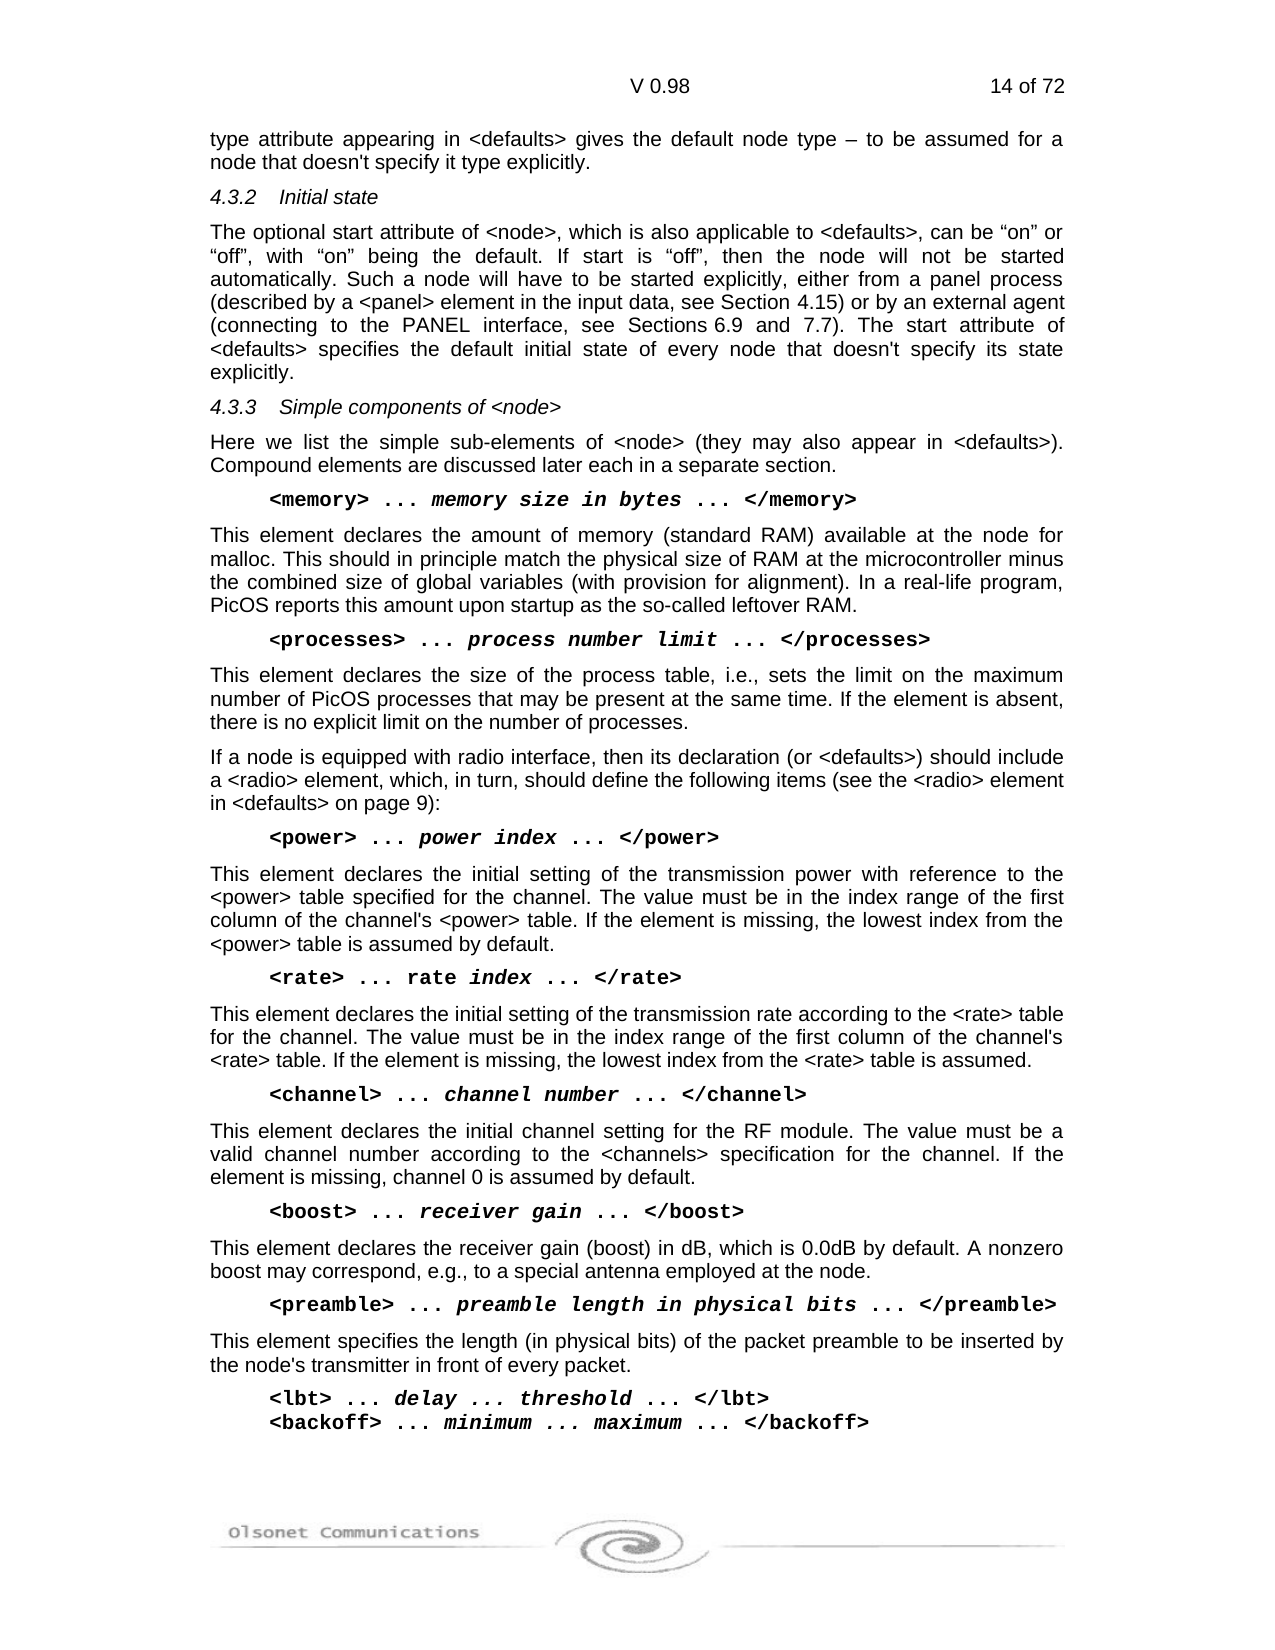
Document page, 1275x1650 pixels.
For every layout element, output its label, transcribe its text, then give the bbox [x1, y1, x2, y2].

picture [210, 1504, 1065, 1596]
text This element specifies the length (in physical bits) of the packet preamble to be inserted by the node's transmitter in front of every packet. [210, 1330, 1065, 1376]
text <preamble> ... preamble length in physical bits ... </preamble> [269, 1294, 1065, 1318]
text If a node is equipped with radio interface, then its declaration (or <defaults>) should include a <radio> element, which, in turn, should define the following items (see the <radio> element in <defaults> on page 9): [210, 746, 1065, 815]
text The optional start attribute of <node>, which is also applicable to <defaults>, can be “on” or “off”, with “on” being the default. If start is “off”, then the node will not be started automatically. Such a node will have to be started explicitly, either from a panel process (described by a <panel> element in the input data, see Section 4.15) or by an external agent (connecting to the PANEL interface, see Sections 6.9 and 7.7). The start attribute of <defaults> specifies the default initial state of every node that doesn't specify its state explicitly. [210, 221, 1065, 383]
text This element declares the initial setting of the transmission rate according to the <rate> table for the channel. The value must be in the index range of the first column of the channel's <rate> table. If the element is missing, the lowest index from the <rate> table is assumed. [210, 1002, 1065, 1072]
text <channel> ... channel number ... </channel> [269, 1084, 1065, 1108]
subtitle Initial state [210, 186, 1065, 209]
text This element declares the size of the process table, i.e., sets the limit on the maximum number of PicOS processes that may be present at the same time. If the element is absent, there is no explicit limit on the number of processes. [210, 664, 1065, 734]
text <memory> ... memory size in bytes ... </memory> [269, 488, 1065, 512]
text <rate> ... rate index ... </rate> [269, 967, 1065, 991]
text This element declares the initial setting of the transmission power with reference to the <power> table specified for the channel. The value must be in the index range of the first column of the channel's <power> table. If the element is missing, the lowest index from the <power> table is assumed by default. [210, 862, 1065, 955]
text This element declares the amount of memory (standard RAM) available at the node for malloc. This should in principle match the physical size of RAM at the microcontroller minus the combined size of global variables (with provision for alignment). In a real-life program, PicOS reports this amount upon startup as the so-called leftover RAM. [210, 524, 1065, 617]
text <boost> ... receiver gain ... </boost> [269, 1201, 1065, 1224]
text <backoff> ... minimum ... maximum ... </backoff> [269, 1412, 1065, 1435]
text <processes> ... process number limit ... </processes> [269, 629, 1065, 652]
text Here we list the simple sub-elements of <node> (they may also appear in <defaults>). Compound elements are discussed later each in a separate section. [210, 430, 1065, 477]
text This element declares the receiver gain (boost) in dB, which is 0.0dB by default. A nonzero boost may correspond, e.g., to a special antenna employed at the node. [210, 1236, 1065, 1283]
subtitle Simple components of <node> [210, 395, 1065, 418]
text <power> ... power index ... </power> [269, 827, 1065, 851]
text This element declares the initial channel setting for the RF module. The value must be a valid channel number according to the <channels> specification for the channel. If the element is missing, channel 0 is assumed by default. [210, 1119, 1065, 1189]
text type attribute appearing in <defaults> gives the default node type – to be assumed for a node that doesn't specify it type explicitly. [210, 128, 1065, 174]
text <lbt> ... delay ... threshold ... </lbt> [269, 1388, 1065, 1412]
